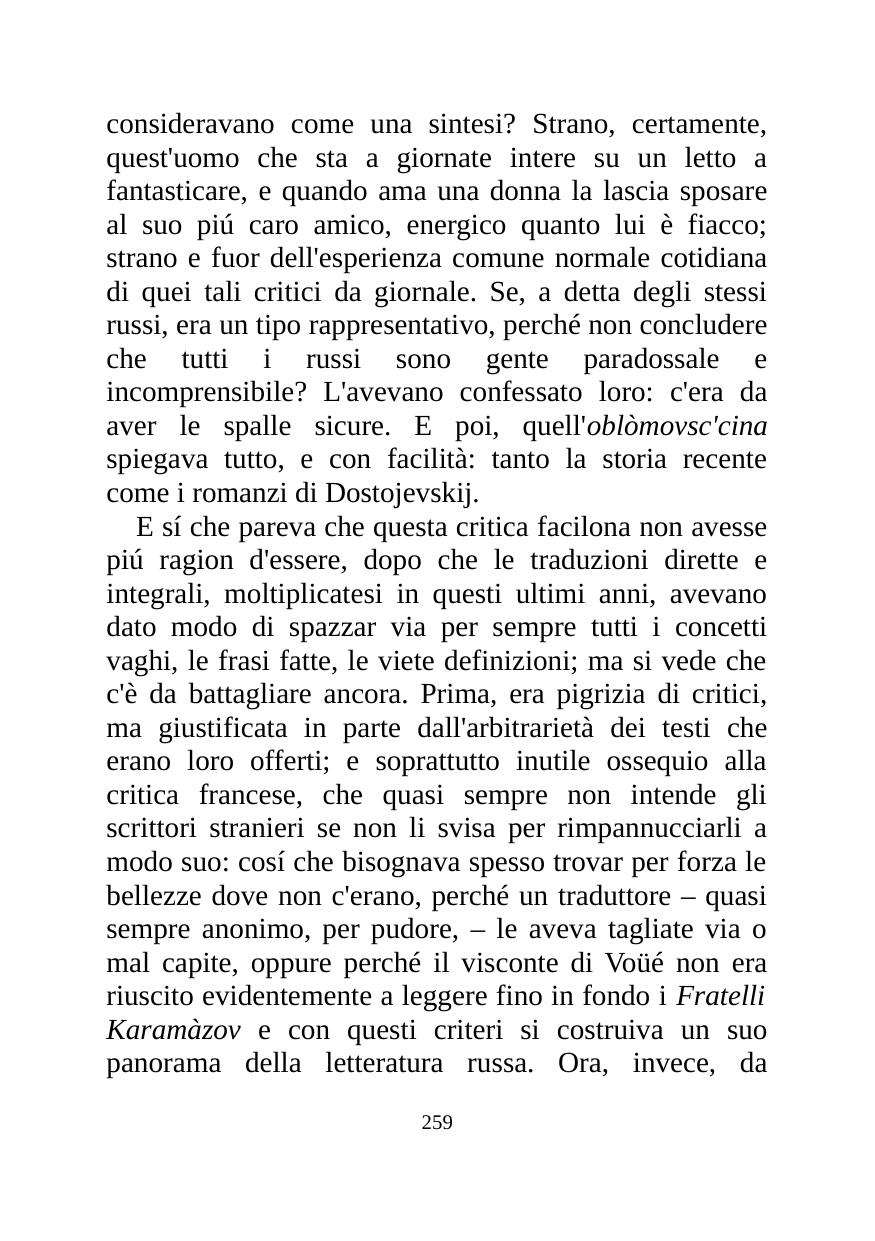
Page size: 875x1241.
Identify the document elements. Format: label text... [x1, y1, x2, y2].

text E sí che pareva che questa critica facilona non avesse piú ragion d'essere, dopo che le traduzioni dirette e integrali, moltiplicatesi in questi ultimi anni, avevano dato modo di spazzar via per sempre tutti i concetti vaghi, le frasi fatte, le viete definizioni; ma si vede che c'è da battagliare ancora. Prima, era pigrizia di critici, ma giustificata in parte dall'arbitrarietà dei testi che erano loro offerti; e soprattutto inutile ossequio alla critica francese, che quasi sempre non intende gli scrittori stranieri se non li svisa per rimpannucciarli a modo suo: cosí che bisognava spesso trovar per forza le bellezze dove non c'erano, perché un traduttore – quasi sempre anonimo, per pudore, – le aveva tagliate via o mal capite, oppure perché il visconte di Voüé non era riuscito evidentemente a leggere fino in fondo i Fratelli Karamàzov e con questi criteri si costruiva un suo panorama della letteratura russa. Ora, invece, da [106, 509, 768, 1079]
text consideravano come una sintesi? Strano, certamente, quest'uomo che sta a giornate intere su un letto a fantasticare, e quando ama una donna la lascia sposare al suo piú caro amico, energico quanto lui è fiacco; strano e fuor dell'esperienza comune normale cotidiana di quei tali critici da giornale. Se, a detta degli stessi russi, era un tipo rappresentativo, perché non concludere che tutti i russi sono gente paradossale e incomprensibile? L'avevano confessato loro: c'era da aver le spalle sicure. E poi, quell'oblòmovsc'cina spiegava tutto, e con facilità: tanto la storia recente come i romanzi di Dostojevskij. [106, 106, 768, 509]
